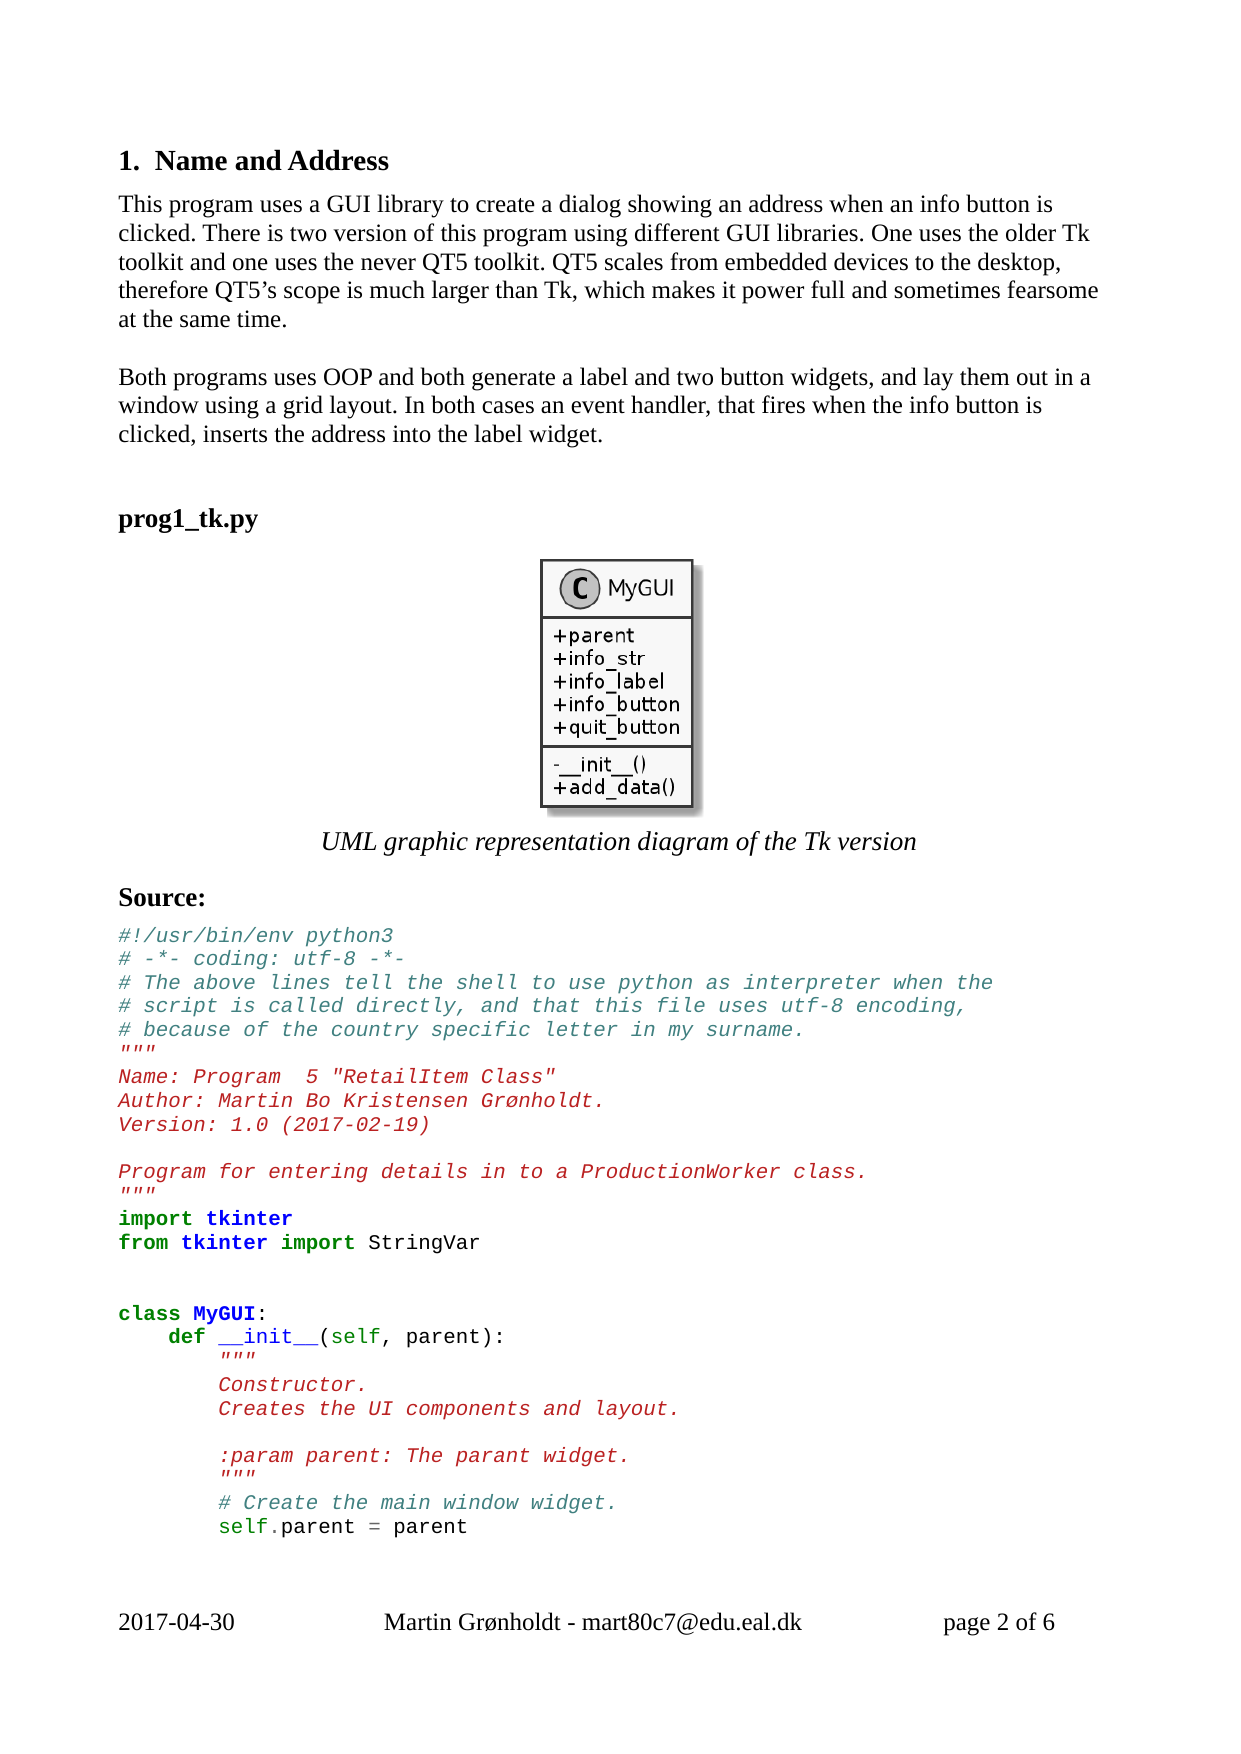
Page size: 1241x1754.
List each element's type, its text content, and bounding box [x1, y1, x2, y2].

text This program uses a GUI library to create a dialog showing an address when an info button is clicked. There is two version of this program using different GUI libraries. One uses the older Tk toolkit and one uses the never QT5 toolkit. QT5 scales from embedded devices to the desktop, therefore QT5’s scope is much larger than Tk, which makes it power full and sometimes fearsome at the same time. [118, 189, 1122, 333]
text Program for entering details in to a ProductionWorker class. [118, 1161, 1122, 1185]
text # because of the country specific letter in my surname. [118, 1019, 1122, 1043]
text Both programs uses OOP and both generate a label and two button widgets, and lay them out in a window using a grid layout. In both cases an event handler, that fires when the info button is clicked, inserts the address into the label widget. [118, 362, 1122, 448]
text # script is called directly, and that this file uses utf-8 encoding, [118, 996, 1122, 1019]
text """ [118, 1468, 1122, 1492]
text self.parent = parent [118, 1516, 1122, 1539]
subtitle Source: [118, 881, 1122, 912]
text :param parent: The parant widget. [118, 1445, 1122, 1468]
text # The above lines tell the shell to use python as interpreter when the [118, 972, 1122, 996]
picture [530, 545, 711, 825]
text # Create the main window widget. [118, 1492, 1122, 1516]
text """ [118, 1185, 1122, 1208]
text from tkinter import StringVar [118, 1232, 1122, 1256]
text def __init__(self, parent): [118, 1327, 1122, 1350]
text # -*- coding: utf-8 -*- [118, 948, 1122, 972]
text Creates the UI components and layout. [118, 1397, 1122, 1421]
text Version: 1.0 (2017-02-19) [118, 1114, 1122, 1137]
text Constructor. [118, 1374, 1122, 1397]
text Author: Martin Bo Kristensen Grønholdt. [118, 1090, 1122, 1114]
text """ [118, 1043, 1122, 1066]
text """ [118, 1350, 1122, 1374]
subtitle UML graphic representation diagram of the Tk version [118, 825, 1122, 856]
subtitle prog1_tk.py [118, 502, 1122, 533]
subtitle 1. Name and Address [118, 143, 1122, 177]
text import tkinter [118, 1208, 1122, 1232]
text Name: Program 5 "RetailItem Class" [118, 1066, 1122, 1090]
text class MyGUI: [118, 1303, 1122, 1327]
text #!/usr/bin/env python3 [118, 924, 1122, 948]
